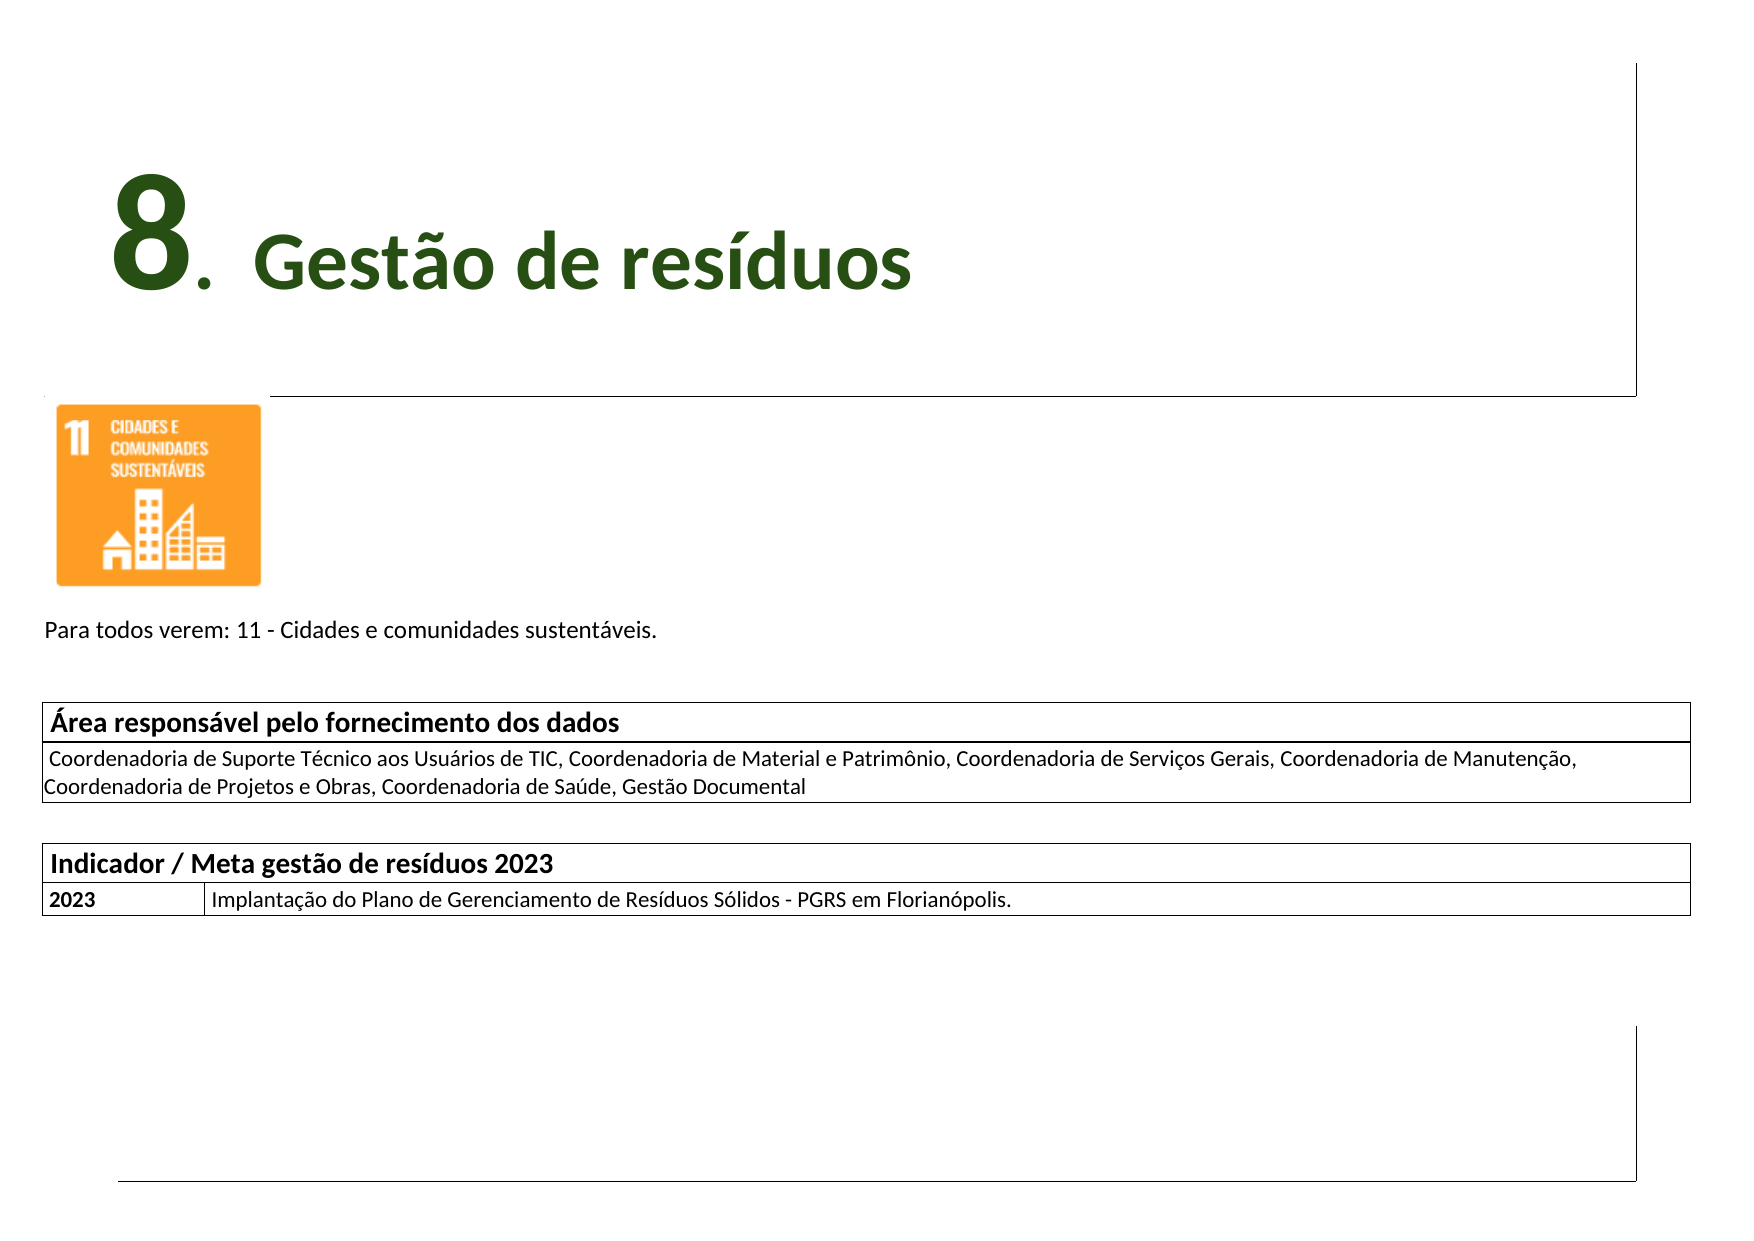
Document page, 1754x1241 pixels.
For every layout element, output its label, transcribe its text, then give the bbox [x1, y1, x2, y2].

table_cell Implantação do Plano de Gerenciamento de Resíduos Sólidos - PGRS em Florianópolis. [205, 883, 1690, 914]
table_header Área responsável pelo fornecimento dos dados [43, 703, 1690, 741]
table_cell Coordenadoria de Suporte Técnico aos Usuários de TIC, Coordenadoria de Material e Patrimônio, Coordenadoria de Serviços Gerais, Coordenadoria de Manutenção, Coordenadoria de Projetos e Obras, Coordenadoria de Saúde, Gestão Documental [43, 743, 1690, 802]
text Para todos verem: 11 - Cidades e comunidades sustentáveis. [44, 615, 1636, 645]
text 8. Gestão de resíduos [44, 63, 1636, 396]
table_header Indicador / Meta gestão de resíduos 2023 [43, 844, 1690, 882]
table_cell 2023 [43, 883, 204, 914]
